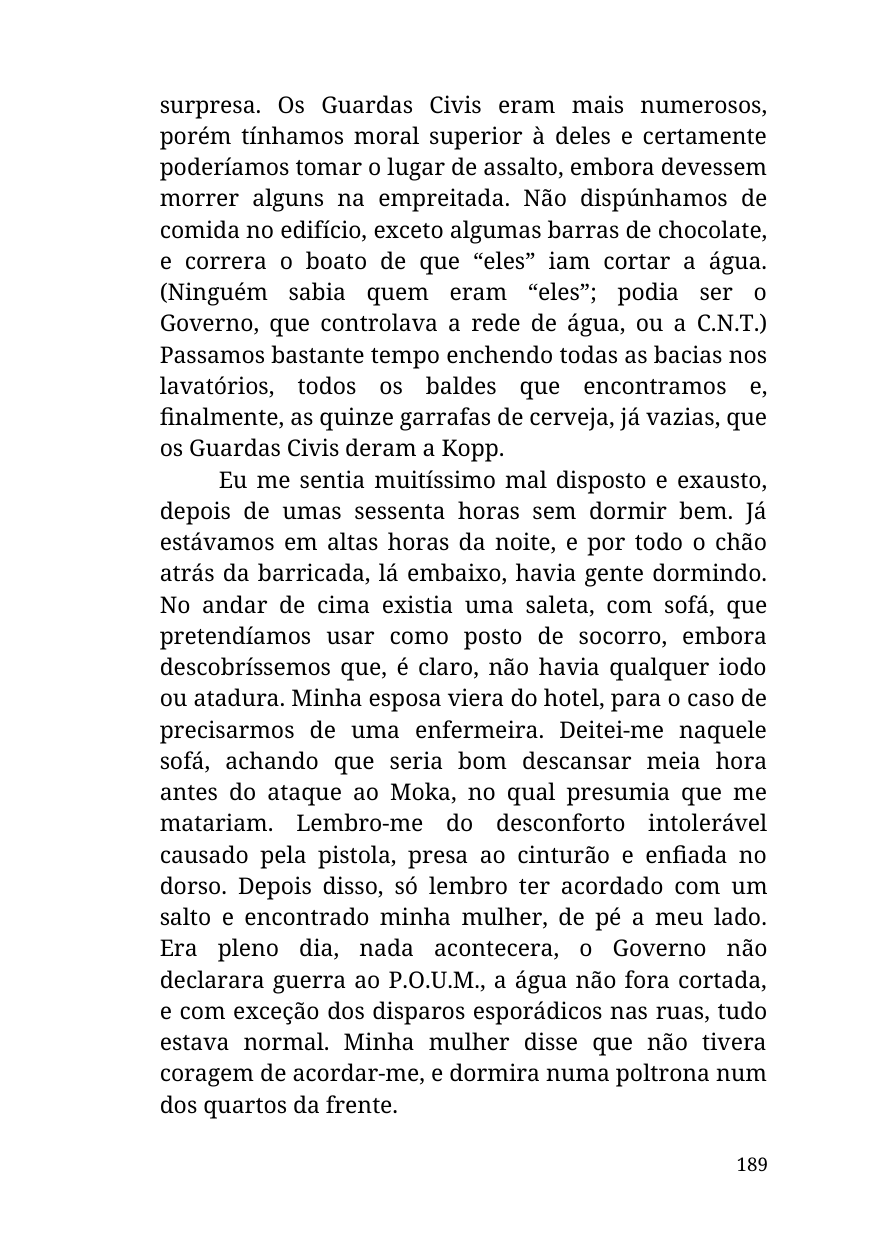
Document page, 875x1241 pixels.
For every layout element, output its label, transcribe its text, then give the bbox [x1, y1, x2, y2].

text Eu me sentia muitíssimo mal disposto e exausto, depois de umas sessenta horas sem dormir bem. Já estávamos em altas horas da noite, e por todo o chão atrás da barricada, lá embaixo, havia gente dormindo. No andar de cima existia uma saleta, com sofá, que pretendíamos usar como posto de socorro, embora descobríssemos que, é claro, não havia qualquer iodo ou atadura. Minha esposa viera do hotel, para o caso de precisarmos de uma enfermeira. Deitei-me naquele sofá, achando que seria bom descansar meia hora antes do ataque ao Moka, no qual presumia que me matariam. Lembro-me do desconforto intolerável causado pela pistola, presa ao cinturão e enfiada no dorso. Depois disso, só lembro ter acordado com um salto e encontrado minha mulher, de pé a meu lado. Era pleno dia, nada acontecera, o Governo não declarara guerra ao P.O.U.M., a água não fora cortada, e com exceção dos disparos esporádicos nas ruas, tudo estava normal. Minha mulher disse que não tivera coragem de acordar-me, e dormira numa poltrona num dos quartos da frente. [159, 463, 768, 1120]
text surpresa. Os Guardas Civis eram mais numerosos, porém tínhamos moral superior à deles e certamente poderíamos tomar o lugar de assalto, embora devessem morrer alguns na empreitada. Não dispúnhamos de comida no edifício, exceto algumas barras de chocolate, e correra o boato de que “eles” iam cortar a água. (Ninguém sabia quem eram “eles”; podia ser o Governo, que controlava a rede de água, ou a C.N.T.) Passamos bastante tempo enchendo todas as bacias nos lavatórios, todos os baldes que encontramos e, finalmente, as quinze garrafas de cerveja, já vazias, que os Guardas Civis deram a Kopp. [159, 88, 768, 463]
